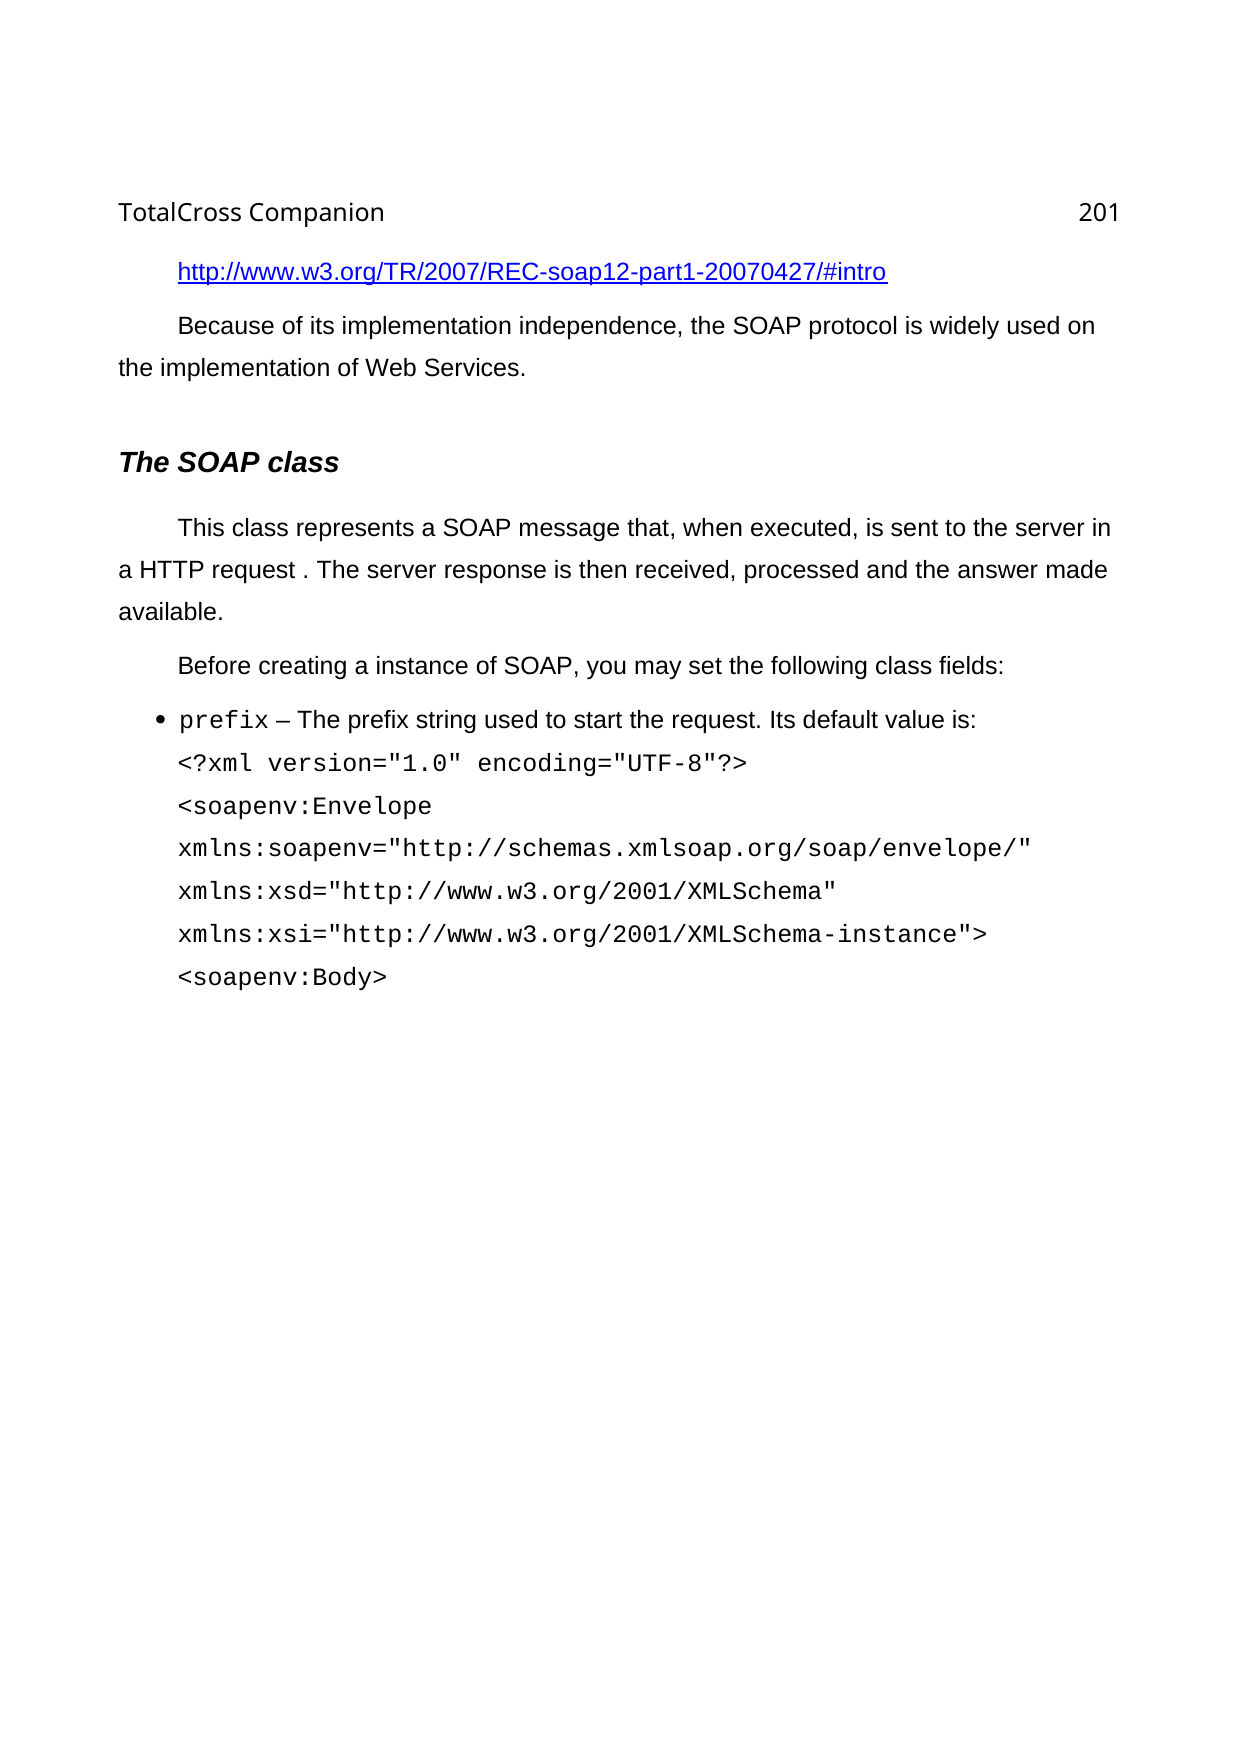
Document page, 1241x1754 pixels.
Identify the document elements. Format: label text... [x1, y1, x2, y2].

text This class represents a SOAP message that, when executed, is sent to the server in a HTTP request . The server response is then received, processed and the answer made available. [118, 514, 1122, 626]
text Before creating a instance of SOAP, you may set the following class fields: [118, 652, 1122, 680]
text Because of its implementation independence, the SOAP protocol is widely used on the implementation of Web Services. [118, 312, 1122, 382]
text http://www.w3.org/TR/2007/REC-soap12-part1-20070427/#intro [118, 258, 1122, 286]
subtitle The SOAP class [118, 446, 1122, 479]
list prefix – The prefix string used to start the request. Its default value is: <?xml version="1.0" encoding="UTF-8"?> <soapenv:Envelope xmlns:soapenv="http://schemas.xmlsoap.org/soap/envelope/" xmlns:xsd="http://www.w3.org/2001/XMLSchema" xmlns:xsi="http://www.w3.org/2001/XMLSchema-instance"> <soapenv:Body> [156, 706, 1122, 993]
